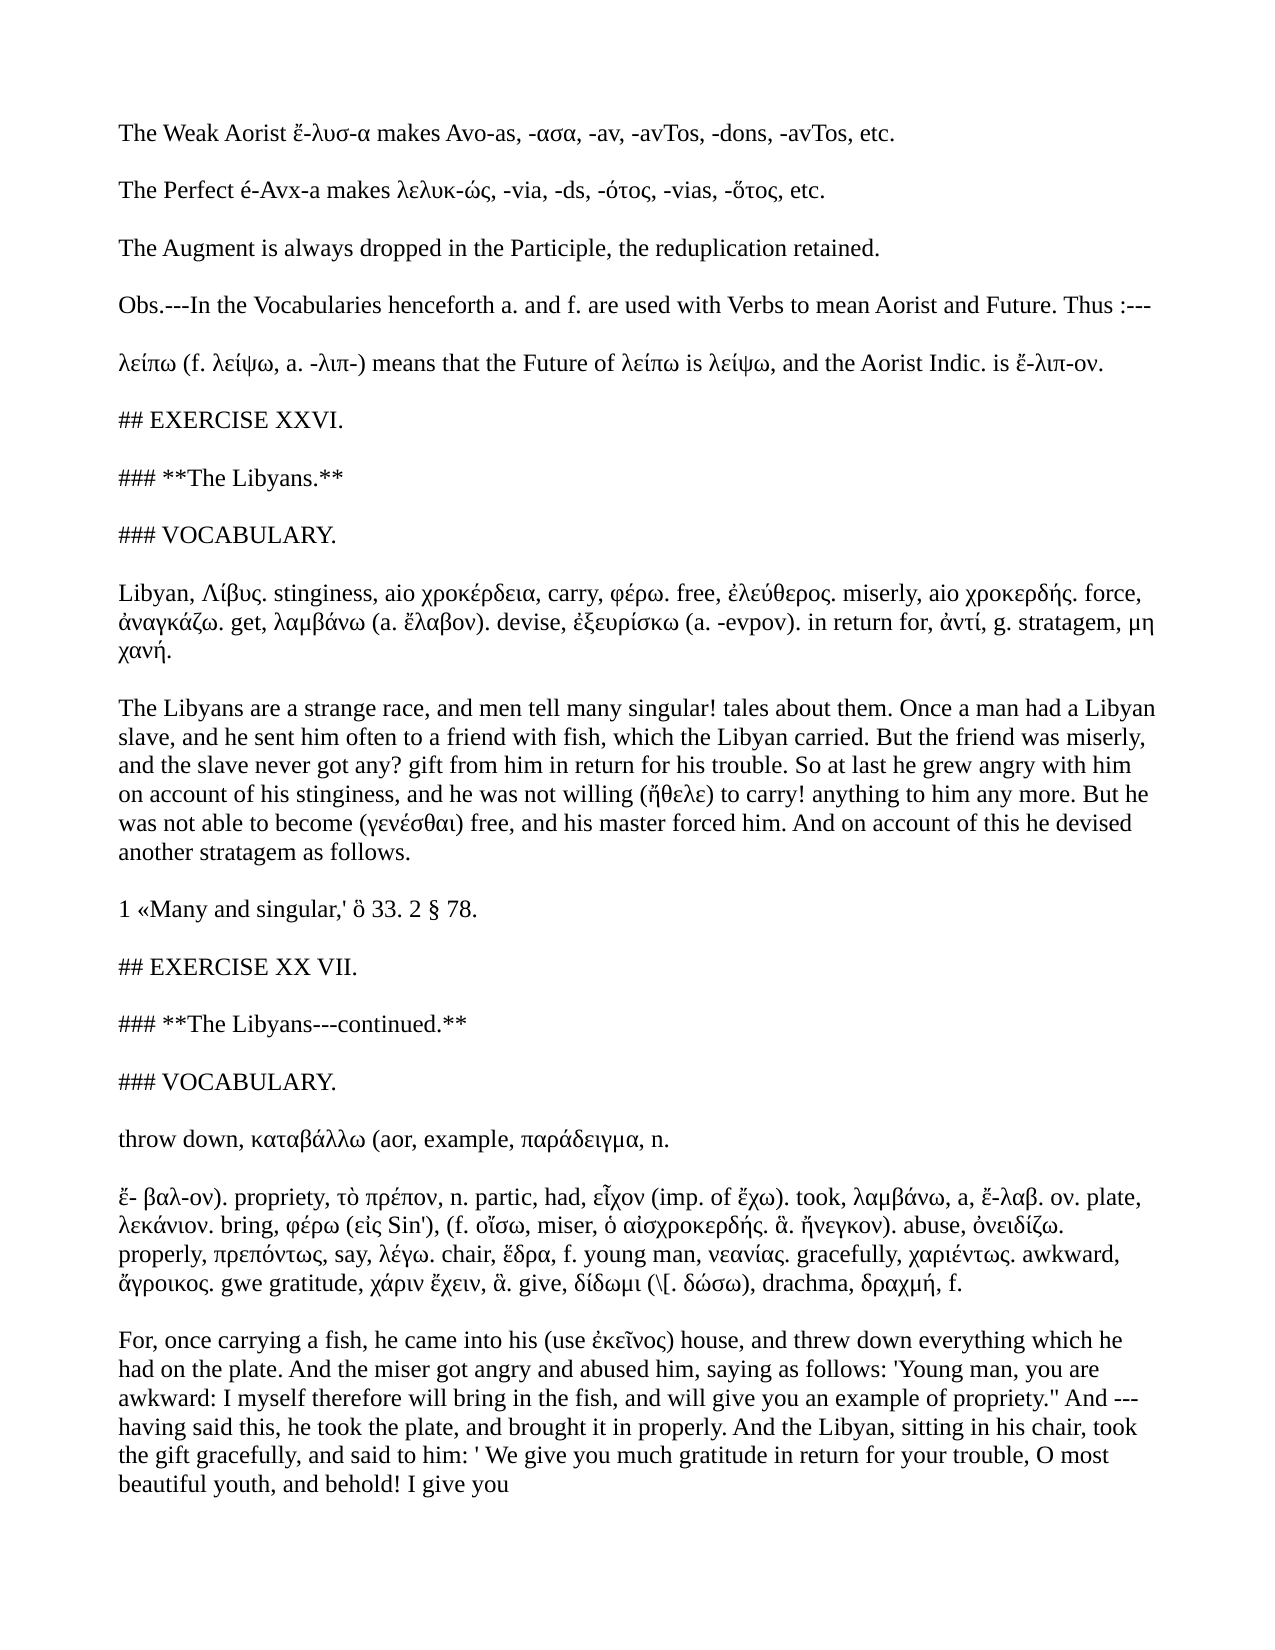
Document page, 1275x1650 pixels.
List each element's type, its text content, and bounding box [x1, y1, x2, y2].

text ## EXERCISE XX VII. [118, 952, 1157, 981]
text 1 «Many and singular,' ὃ 33. 2 § 78. [118, 894, 1157, 923]
text The Augment is always dropped in the Participle, the reduplication retained. [118, 233, 1157, 262]
text ### VOCABULARY. [118, 1067, 1157, 1096]
text The Weak Aorist ἔ-λυσ-α makes Avo-as, -ασα, -av, -avTos, -dons, -avTos, etc. [118, 118, 1157, 147]
text ### **The Libyans.** [118, 463, 1157, 492]
text λείπω (f. λείψω, a. -λιπ-) means that the Future of λείπω is λείψω, and the Aorist Indic. is ἔ-λιπ-ον. [118, 348, 1157, 377]
text throw down, καταβάλλω (aor, example, παράδειγμα, n. [118, 1124, 1157, 1153]
text ἔ- βαλ-ον). propriety, τὸ πρέπον, n. partic, had, εἶχον (imp. of ἔχω). took, λαμβάνω, a, ἔ-λαβ. ον. plate, λεκάνιον. bring, φέρω (εἰς Sin'), (f. οἴσω, miser, ὁ αἰσχροκερδής. ἃ. ἤνεγκον). abuse, ὀνειδίζω. properly, πρεπόντως, say, λέγω. chair, ἕδρα, f. young man, νεανίας. gracefully, χαριέντως. awkward, ἄγροικος. gwe gratitude, χάριν ἔχειν, ἃ. give, δίδωμι (\[. δώσω), drachma, δραχμή, f. [118, 1182, 1157, 1297]
text ### **The Libyans---continued.** [118, 1009, 1157, 1038]
text The Libyans are a strange race, and men tell many singular! tales about them. Once a man had a Libyan slave, and he sent him often to a friend with fish, which the Libyan carried. But the friend was miserly, and the slave never got any? gift from him in return for his trouble. So at last he grew angry with him on account of his stinginess, and he was not willing (ἤθελε) to carry! anything to him any more. But he was not able to become (γενέσθαι) free, and his master forced him. And on account of this he devised another stratagem as follows. [118, 693, 1157, 866]
text Obs.---In the Vocabularies henceforth a. and f. are used with Verbs to mean Aorist and Future. Thus :--- [118, 291, 1157, 319]
text For, once carrying a fish, he came into his (use ἐκεῖνος) house, and threw down everything which he had on the plate. And the miser got angry and abused him, saying as follows: 'Young man, you are awkward: I myself therefore will bring in the fish, and will give you an example of propriety." And --- having said this, he took the plate, and brought it in properly. And the Libyan, sitting in his chair, took the gift gracefully, and said to him: ' We give you much gratitude in return for your trouble, O most beautiful youth, and behold! I give you [118, 1326, 1157, 1498]
text The Perfect é-Avx-a makes λελυκ-ώς, -via, -ds, -ότος, -vias, -ὅτος, etc. [118, 176, 1157, 204]
text ### VOCABULARY. [118, 521, 1157, 549]
text ## EXERCISE XXVI. [118, 406, 1157, 434]
text Libyan, Λίβυς. stinginess, aio χροκέρδεια, carry, φέρω. free, ἐλεύθερος. miserly, aio χροκερδής. force, ἀναγκάζω. get, λαμβάνω (a. ἔλαβον). devise, ἐξευρίσκω (a. -evpov). in return for, ἀντί, g. stratagem, μη χανή. [118, 578, 1157, 664]
